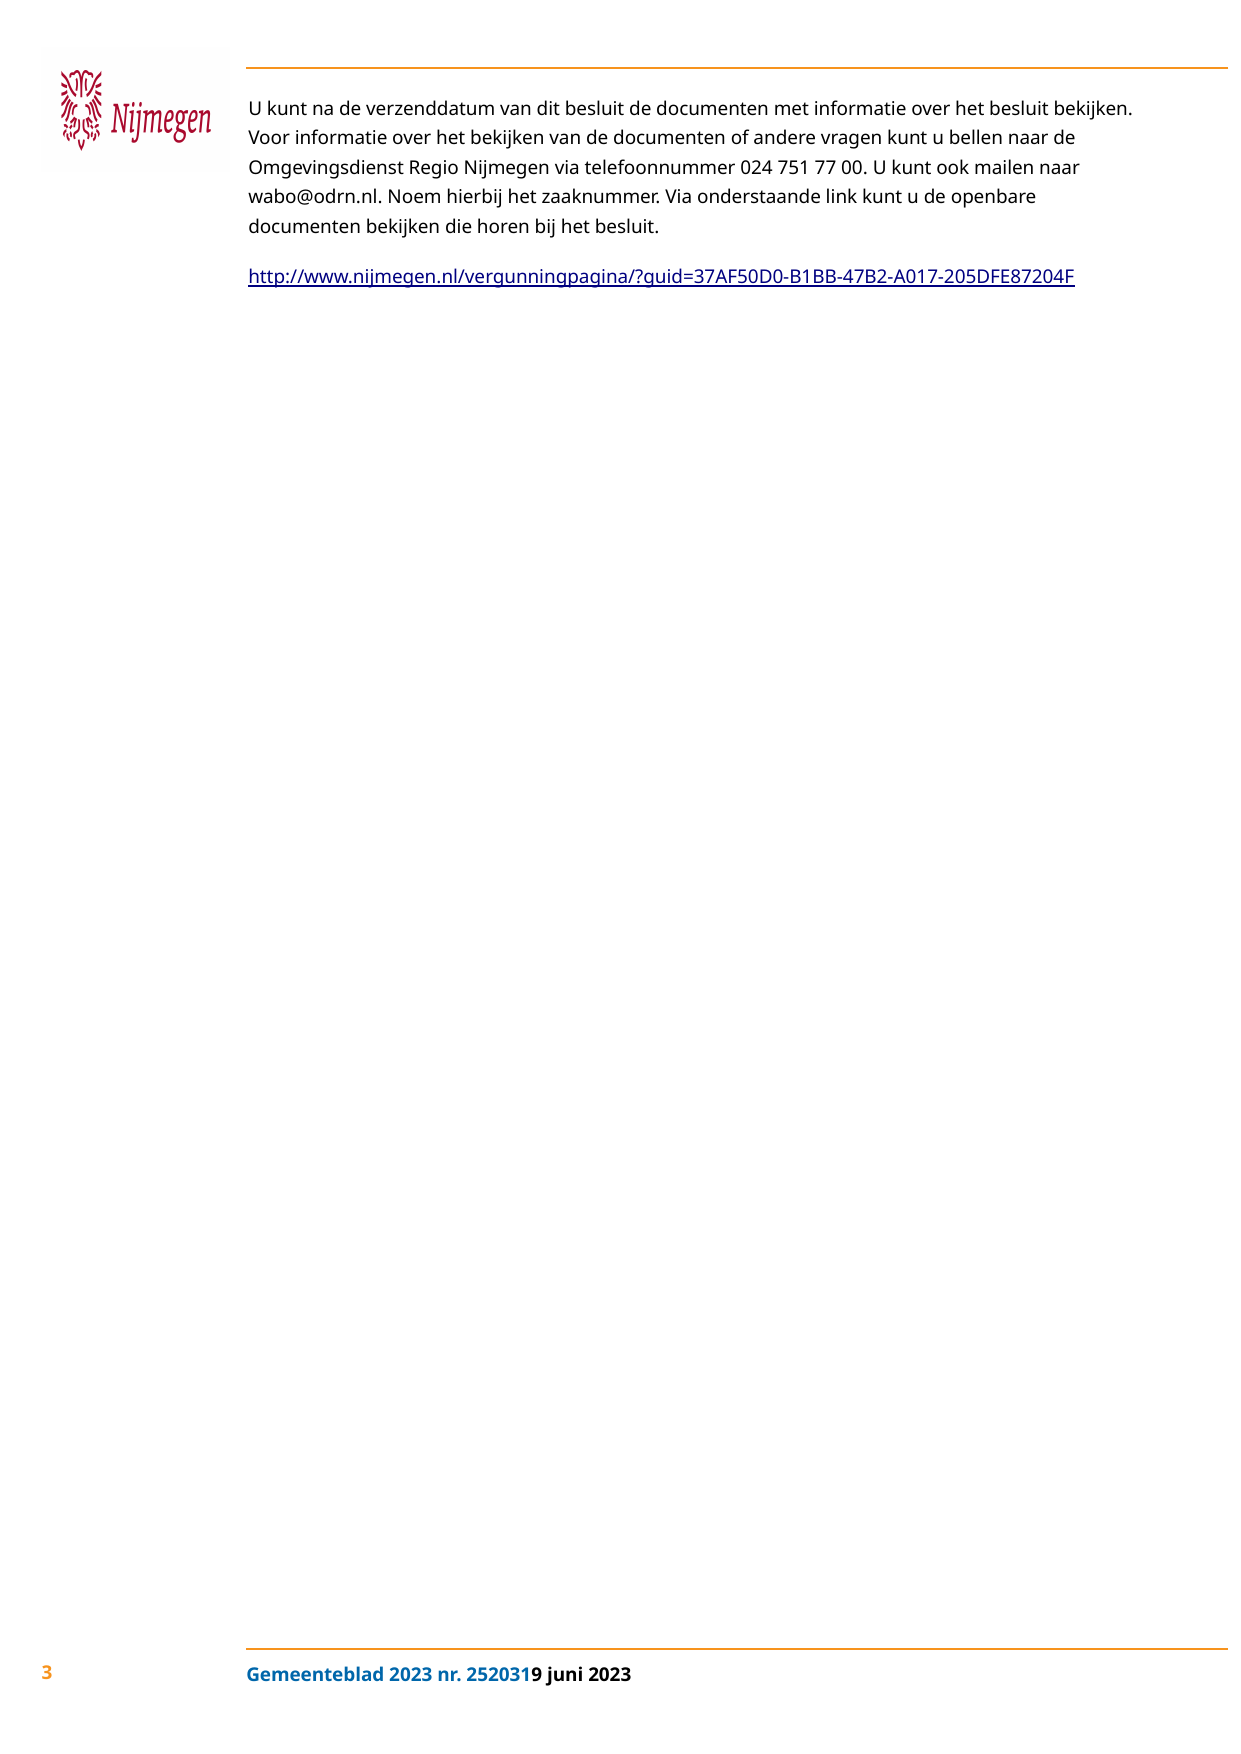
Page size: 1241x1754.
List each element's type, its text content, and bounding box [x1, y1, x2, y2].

text U kunt na de verzenddatum van dit besluit de documenten met informatie over het besluit bekijken. Voor informatie over het bekijken van de documenten of andere vragen kunt u bellen naar de Omgevingsdienst Regio Nijmegen via telefoonnummer 024 751 77 00. U kunt ook mailen naar wabo@odrn.nl. Noem hierbij het zaaknummer. Via onderstaande link kunt u de openbare documenten bekijken die horen bij het besluit. [248, 95, 1152, 239]
picture [41, 47, 231, 172]
text http://www.nijmegen.nl/vergunningpagina/?guid=37AF50D0-B1BB-47B2-A017-205DFE87204F [248, 263, 1152, 289]
